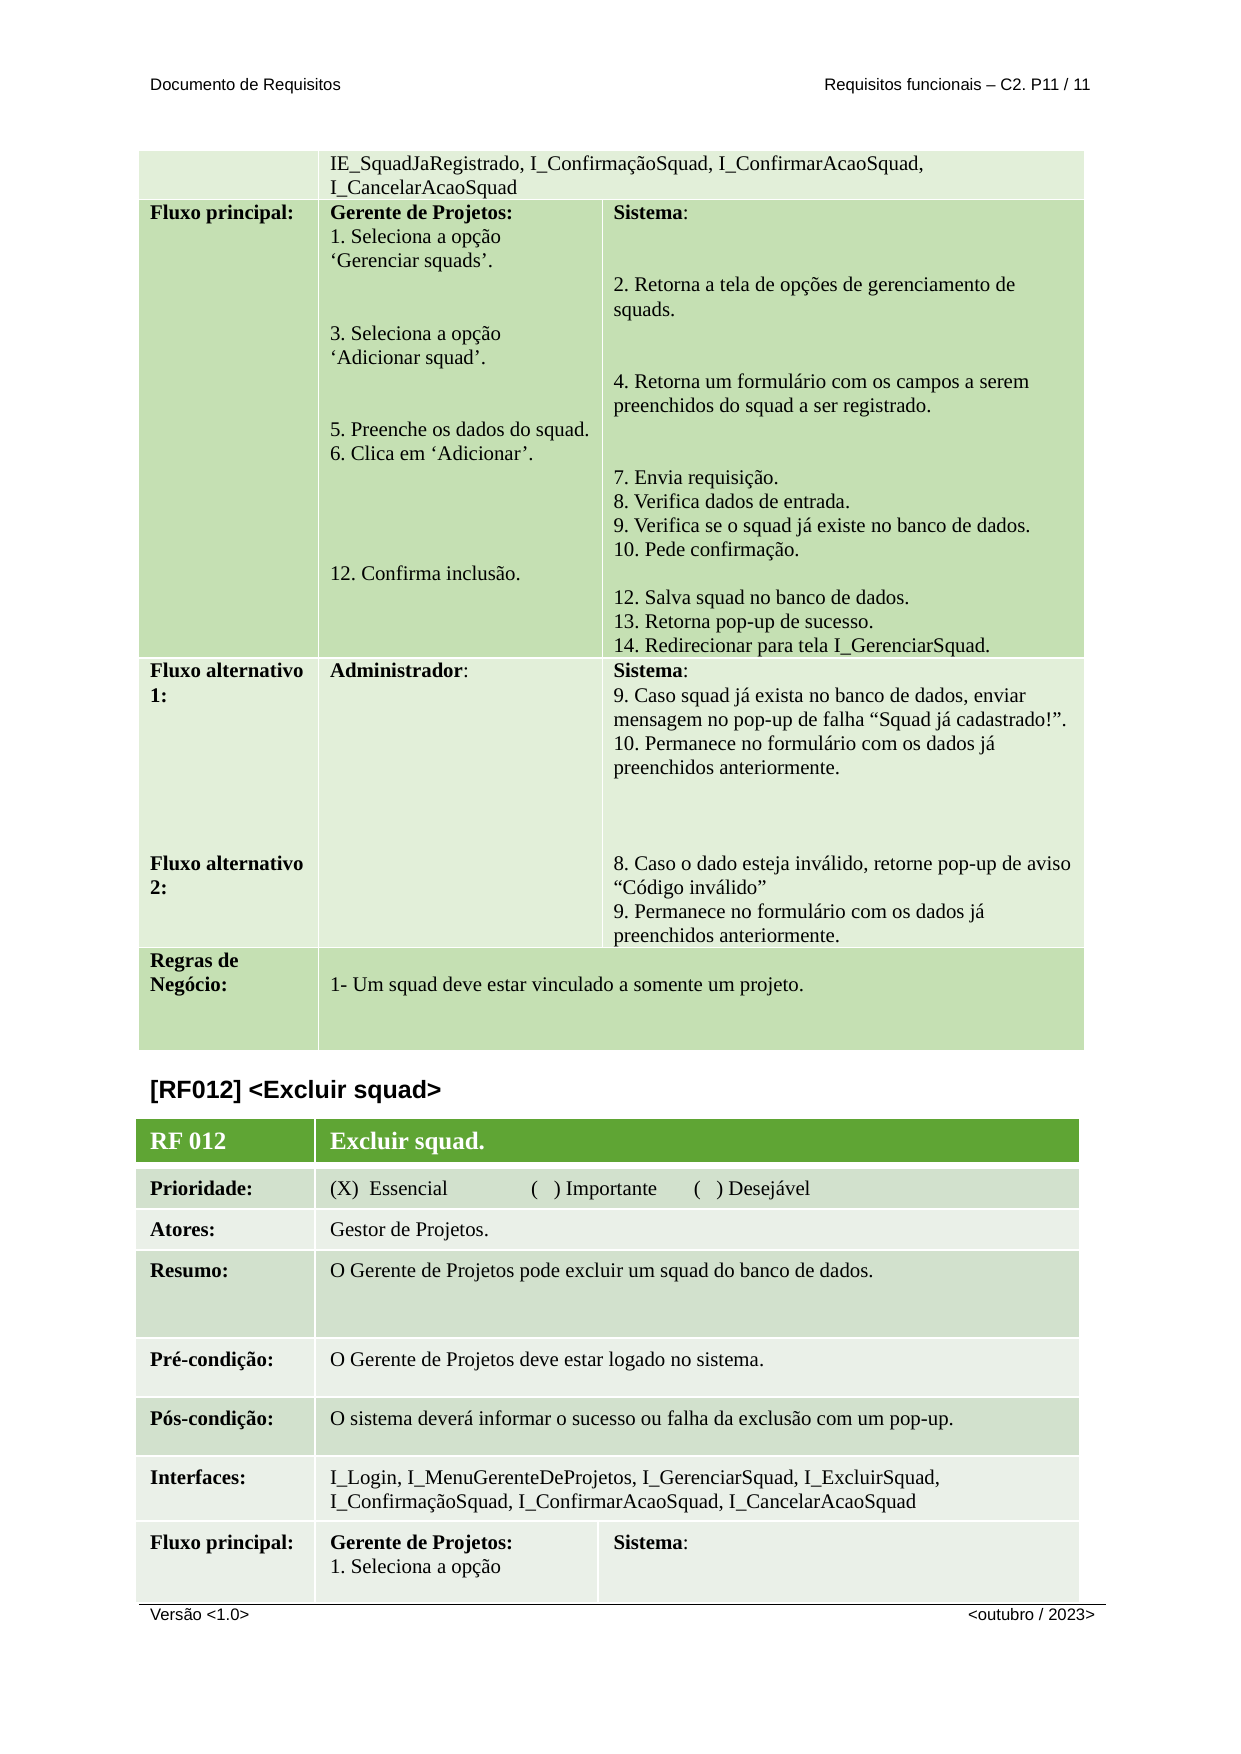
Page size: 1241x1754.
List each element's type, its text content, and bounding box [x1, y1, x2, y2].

table_header RF 012 [136, 1119, 314, 1162]
table_cell Interfaces: [136, 1457, 314, 1520]
table_cell Fluxo principal: [136, 1522, 314, 1602]
table_cell Regras de Negócio: [139, 948, 318, 1050]
text [RF012] <Excluir squad> [150, 1075, 1090, 1104]
table_cell O Gerente de Projetos deve estar logado no sistema. [316, 1339, 1079, 1396]
table_cell (X) Essencial ( ) Importante ( ) Desejável [316, 1169, 1079, 1208]
table_cell Fluxo principal: [139, 200, 318, 657]
table_cell Prioridade: [136, 1169, 314, 1208]
table_cell Gestor de Projetos. [316, 1210, 1079, 1249]
table_cell Sistema: [599, 1522, 1079, 1602]
table_cell [139, 151, 318, 199]
table_cell Gerente de Projetos: 1. Seleciona a opção ‘Gerenciar squads’. 3. Seleciona a opção ‘Adicionar squad’. 5. Preenche os dados do squad. 6. Clica em ‘Adicionar’. 12. Confirma inclusão. [319, 200, 602, 657]
table_cell Administrador: [319, 659, 602, 947]
table_cell Sistema: 2. Retorna a tela de opções de gerenciamento de squads. 4. Retorna um formulário com os campos a serem preenchidos do squad a ser registrado. 7. Envia requisição. 8. Verifica dados de entrada. 9. Verifica se o squad já existe no banco de dados. 10. Pede confirmação. 12. Salva squad no banco de dados. 13. Retorna pop-up de sucesso. 14. Redirecionar para tela I_GerenciarSquad. [603, 200, 1084, 657]
table_cell O Gerente de Projetos pode excluir um squad do banco de dados. [316, 1251, 1079, 1337]
table_cell Resumo: [136, 1251, 314, 1337]
table_cell IE_SquadJaRegistrado, I_ConfirmaçãoSquad, I_ConfirmarAcaoSquad, I_CancelarAcaoSquad [319, 151, 1084, 199]
table_cell O sistema deverá informar o sucesso ou falha da exclusão com um pop-up. [316, 1398, 1079, 1455]
table_cell Sistema: 9. Caso squad já exista no banco de dados, enviar mensagem no pop-up de falha “Squad já cadastrado!”. 10. Permanece no formulário com os dados já preenchidos anteriormente. 8. Caso o dado esteja inválido, retorne pop-up de aviso “Código inválido” 9. Permanece no formulário com os dados já preenchidos anteriormente. [603, 659, 1084, 947]
table_cell 1- Um squad deve estar vinculado a somente um projeto. [319, 948, 1084, 1050]
table_header Excluir squad. [316, 1119, 1079, 1162]
table_cell I_Login, I_MenuGerenteDeProjetos, I_GerenciarSquad, I_ExcluirSquad, I_ConfirmaçãoSquad, I_ConfirmarAcaoSquad, I_CancelarAcaoSquad [316, 1457, 1079, 1520]
table_cell Pós-condição: [136, 1398, 314, 1455]
table_cell Pré-condição: [136, 1339, 314, 1396]
table_cell Gerente de Projetos: 1. Seleciona a opção [316, 1522, 597, 1602]
table_cell Atores: [136, 1210, 314, 1249]
table_cell Fluxo alternativo 1: Fluxo alternativo 2: [139, 659, 318, 947]
